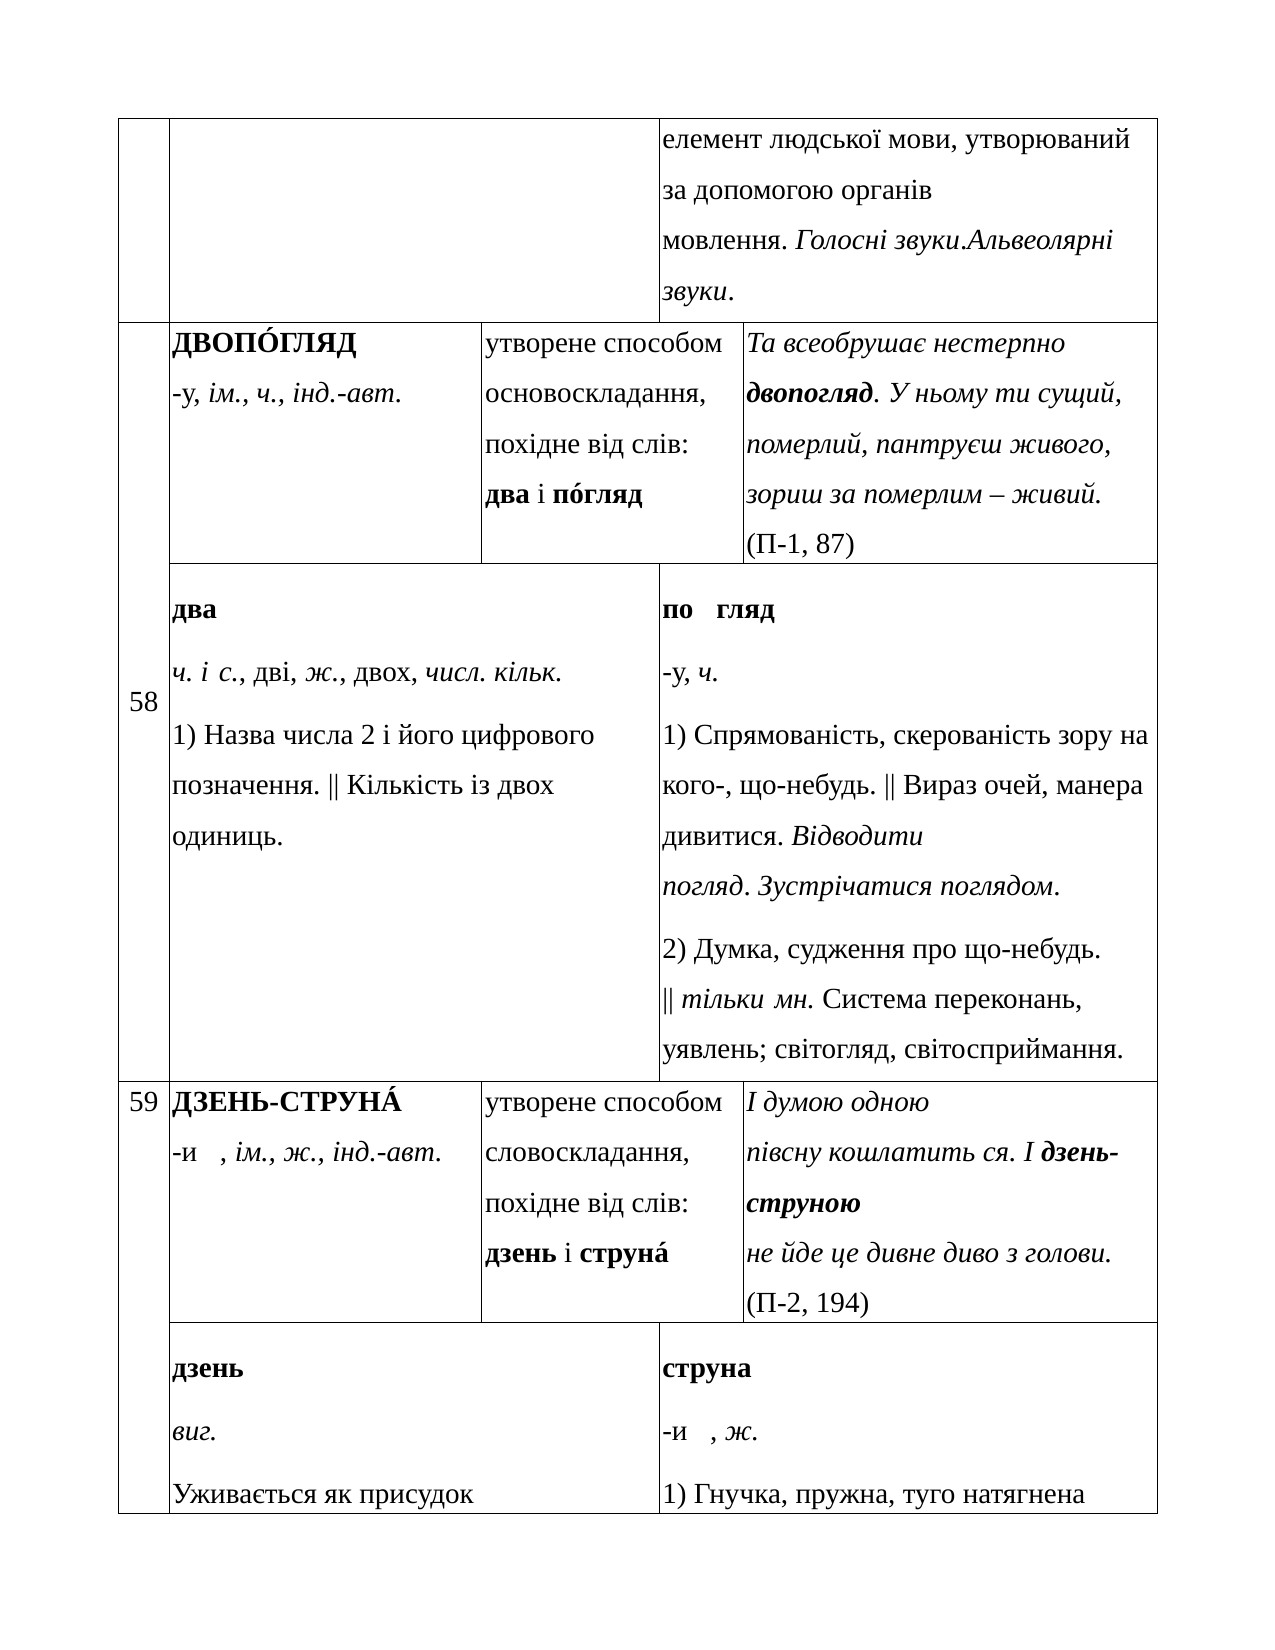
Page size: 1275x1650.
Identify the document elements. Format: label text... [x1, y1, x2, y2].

table_cell Дзень-струнá -и, ім., ж., інд.-авт. [170, 1082, 481, 1322]
table_cell струна -и, ж. 1) Гнучка, пружна, туго натягнена [660, 1323, 1157, 1513]
table_cell [119, 119, 169, 322]
table_cell Та всеобрушає нестерпно двопогляд. У ньому ти сущий, померлий, пантруєш живого, зориш за померлим – живий. (П‑1, 87) [744, 323, 1157, 563]
table_cell 58 [119, 323, 169, 1081]
table_cell два ч. і с., дві, ж., двох, числ. кільк. 1) Назва числа 2 і його цифрового позначення. || Кількість із двох одиниць. [170, 564, 659, 1081]
table_cell погляд -у, ч. 1) Спрямованість, скерованість зору на кого-, що-небудь. || Вираз очей, манера дивитися. Відводити погляд. Зустрічатися поглядом. 2) Думка, судження про що-небудь. || тільки мн. Система переконань, уявлень; світогляд, світосприймання. [660, 564, 1157, 1081]
table_cell елемент людської мови, утворюваний за допомогою органів мовлення. Голосні звуки.Альвеолярні звуки. [660, 119, 1157, 322]
table_cell [170, 119, 659, 322]
table_cell І думою одною півсну кошлатить ся. І дзень-струною не йде це дивне диво з голови. (П‑2, 194) [744, 1082, 1157, 1322]
table_cell 59 [119, 1082, 169, 1513]
table_cell дзень виг. Уживається як присудок [170, 1323, 659, 1513]
table_cell утворене способом словоскладання, похідне від слів: дзень і струнá [482, 1082, 743, 1322]
table_cell Двопóгляд -у, ім., ч., інд.-авт. [170, 323, 481, 563]
table_cell утворене способом основоскладання, похідне від слів: два і пóгляд [482, 323, 743, 563]
